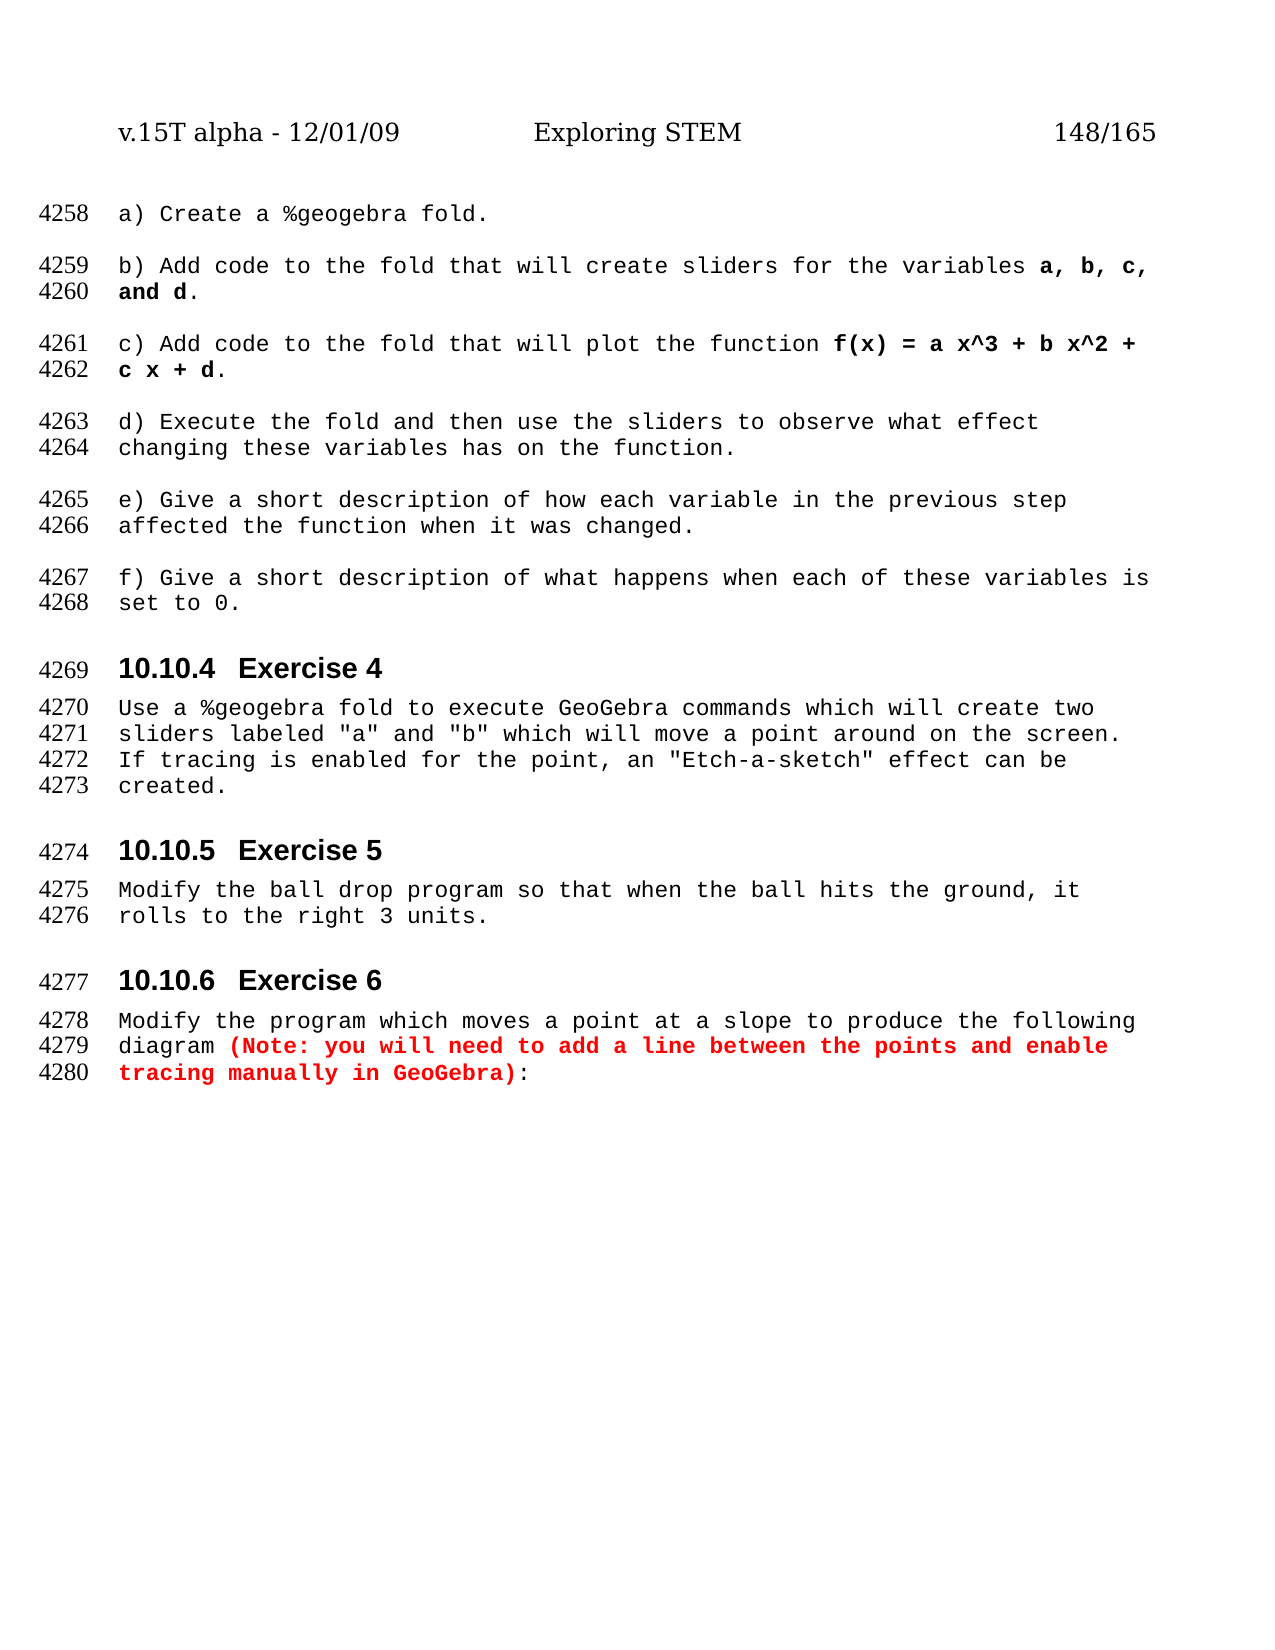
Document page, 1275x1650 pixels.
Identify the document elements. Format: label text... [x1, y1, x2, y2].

subtitle Exercise 5 [118, 833, 1157, 867]
text Modify the ball drop program so that when the ball hits the ground, it rolls to the right 3 units. [118, 878, 1157, 930]
text e) Give a short description of how each variable in the previous step affected the function when it was changed. [118, 488, 1157, 540]
subtitle Exercise 4 [118, 651, 1157, 684]
text Use a %geogebra fold to execute GeoGebra commands which will create two sliders labeled "a" and "b" which will move a point around on the screen. If tracing is enabled for the point, an "Etch-a-sketch" effect can be created. [118, 696, 1157, 800]
text d) Execute the fold and then use the sliders to observe what effect changing these variables has on the function. [118, 410, 1157, 462]
text Modify the program which moves a point at a slope to produce the following diagram (Note: you will need to add a line between the points and enable tracing manually in GeoGebra): [118, 1009, 1157, 1087]
subtitle Exercise 6 [118, 963, 1157, 997]
text c) Add code to the fold that will plot the function f(x) = a x^3 + b x^2 + c x + d. [118, 332, 1157, 384]
text a) Create a %geogebra fold. [118, 203, 1157, 229]
text f) Give a short description of what happens when each of these variables is set to 0. [118, 566, 1157, 618]
text b) Add code to the fold that will create sliders for the variables a, b, c, and d. [118, 254, 1157, 306]
